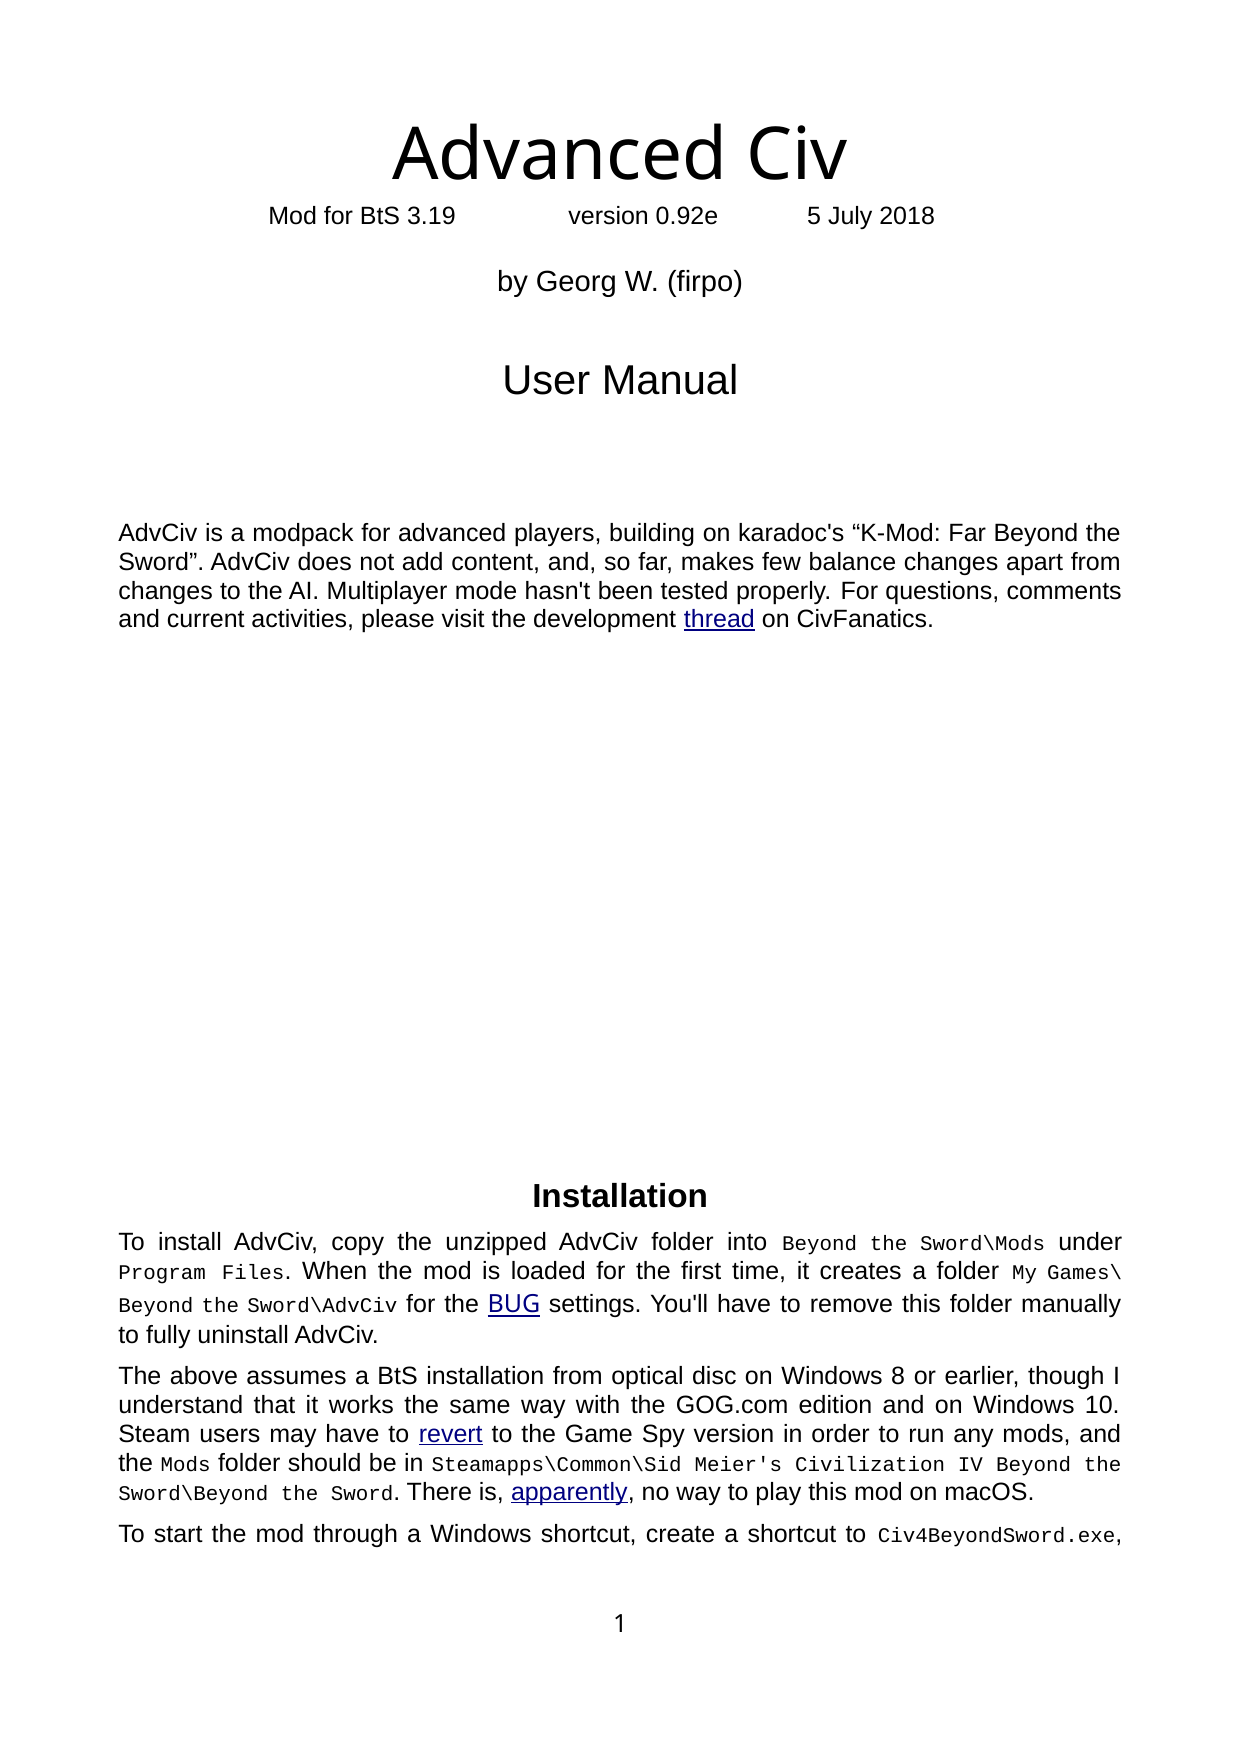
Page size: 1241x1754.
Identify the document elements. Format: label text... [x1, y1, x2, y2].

text by Georg W. (firpo) [118, 264, 1122, 298]
text The above assumes a BtS installation from optical disc on Windows 8 or earlier, though I understand that it works the same way with the GOG.com edition and on Windows 10. Steam users may have to revert to the Game Spy version in order to run any mods, and the Mods folder should be in Steamapps\Common\Sid Meier's Civilization IV Beyond the Sword\Beyond the Sword. There is, apparently, no way to play this mod on macOS. [118, 1361, 1122, 1507]
text Mod for BtS 3.19 version 0.92e 5 July 2018 [118, 201, 1122, 229]
text To install AdvCiv, copy the unzipped AdvCiv folder into Beyond the Sword\Mods under Program Files. When the mod is loaded for the first time, it creates a folder My Games\Beyond the Sword\AdvCiv for the BUG settings. You'll have to remove this folder manually to fully uninstall AdvCiv. [118, 1227, 1122, 1349]
text To start the mod through a Windows shortcut, create a shortcut to Civ4BeyondSword.exe, [118, 1519, 1122, 1549]
text AdvCiv is a modpack for advanced players, building on karadoc's “K-Mod: Far Beyond the Sword”. AdvCiv does not add content, and, so far, makes few balance changes apart from changes to the AI. Multiplayer mode hasn't been tested properly. For questions, comments and current activities, please visit the development thread on CivFanatics. [118, 518, 1122, 633]
text User Manual [118, 355, 1122, 403]
text Advanced Civ [118, 118, 1122, 195]
subtitle Installation [118, 1176, 1122, 1214]
